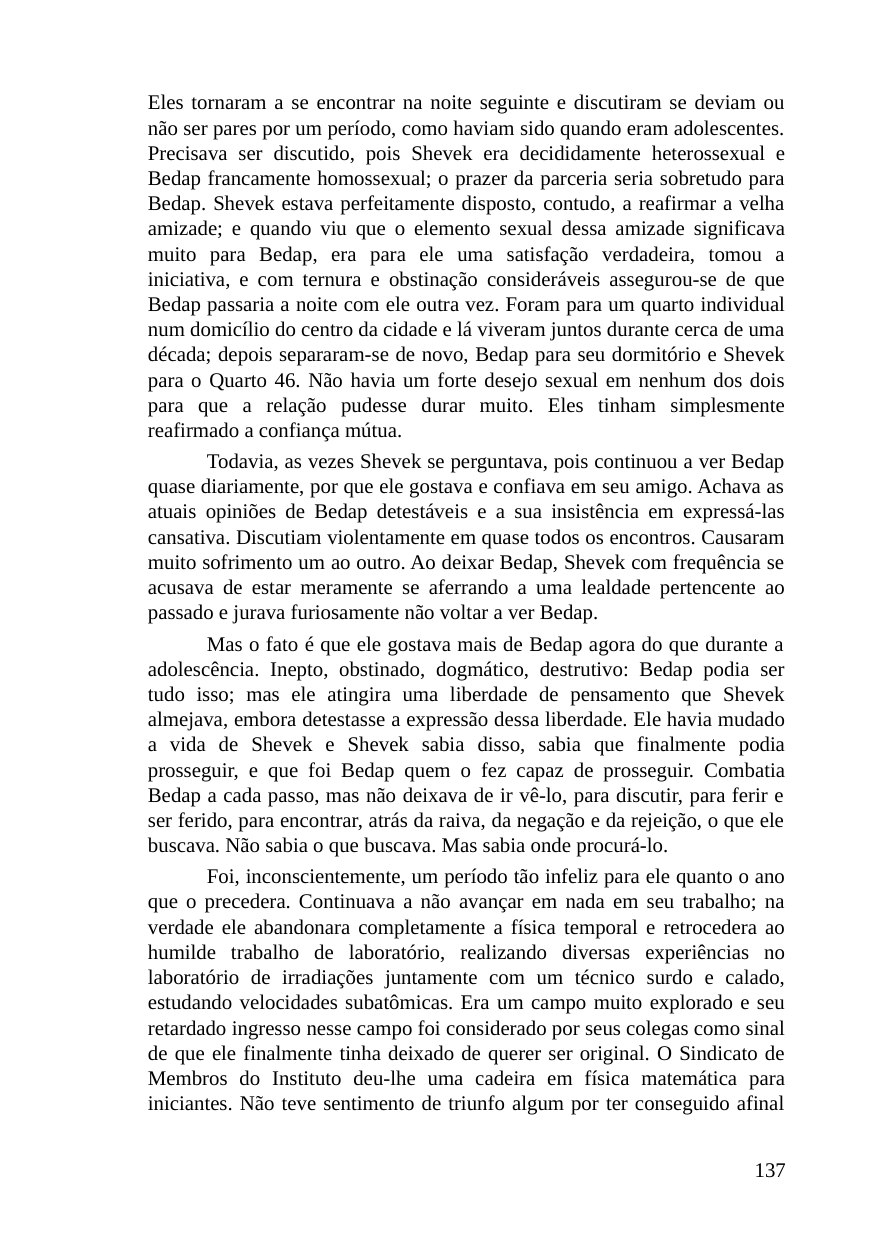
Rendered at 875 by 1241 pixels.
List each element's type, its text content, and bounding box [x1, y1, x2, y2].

text Eles tornaram a se encontrar na noite seguinte e discutiram se deviam ou não ser pares por um período, como haviam sido quando eram adolescentes. Precisava ser discutido, pois Shevek era decididamente heterossexual e Bedap francamente homossexual; o prazer da parceria seria sobretudo para Bedap. Shevek estava perfeitamente disposto, contudo, a reafirmar a velha amizade; e quando viu que o elemento sexual dessa amizade significava muito para Bedap, era para ele uma satisfação verdadeira, tomou a iniciativa, e com ternura e obstinação consideráveis assegurou-se de que Bedap passaria a noite com ele outra vez. Foram para um quarto individual num domicílio do centro da cidade e lá viveram juntos durante cerca de uma década; depois separaram-se de novo, Bedap para seu dormitório e Shevek para o Quarto 46. Não havia um forte desejo sexual em nenhum dos dois para que a relação pudesse durar muito. Eles tinham simplesmente reafirmado a confiança mútua. [148, 90, 786, 442]
text Mas o fato é que ele gostava mais de Bedap agora do que durante a adolescência. Inepto, obstinado, dogmático, destrutivo: Bedap podia ser tudo isso; mas ele atingira uma liberdade de pensamento que Shevek almejava, embora detestasse a expressão dessa liberdade. Ele havia mudado a vida de Shevek e Shevek sabia disso, sabia que finalmente podia prosseguir, e que foi Bedap quem o fez capaz de prosseguir. Combatia Bedap a cada passo, mas não deixava de ir vê-lo, para discutir, para ferir e ser ferido, para encontrar, atrás da raiva, da negação e da rejeição, o que ele buscava. Não sabia o que buscava. Mas sabia onde procurá-lo. [148, 631, 786, 857]
text Todavia, as vezes Shevek se perguntava, pois continuou a ver Bedap quase diariamente, por que ele gostava e confiava em seu amigo. Achava as atuais opiniões de Bedap detestáveis e a sua insistência em expressá-las cansativa. Discutiam violentamente em quase todos os encontros. Causaram muito sofrimento um ao outro. Ao deixar Bedap, Shevek com frequência se acusava de estar meramente se aferrando a uma lealdade pertencente ao passado e jurava furiosamente não voltar a ver Bedap. [148, 449, 786, 624]
text Foi, inconscientemente, um período tão infeliz para ele quanto o ano que o precedera. Continuava a não avançar em nada em seu trabalho; na verdade ele abandonara completamente a física temporal e retrocedera ao humilde trabalho de laboratório, realizando diversas experiências no laboratório de irradiações juntamente com um técnico surdo e calado, estudando velocidades subatômicas. Era um campo muito explorado e seu retardado ingresso nesse campo foi considerado por seus colegas como sinal de que ele finalmente tinha deixado de querer ser original. O Sindicato de Membros do Instituto deu-lhe uma cadeira em física matemática para iniciantes. Não teve sentimento de triunfo algum por ter conseguido afinal [148, 864, 786, 1115]
